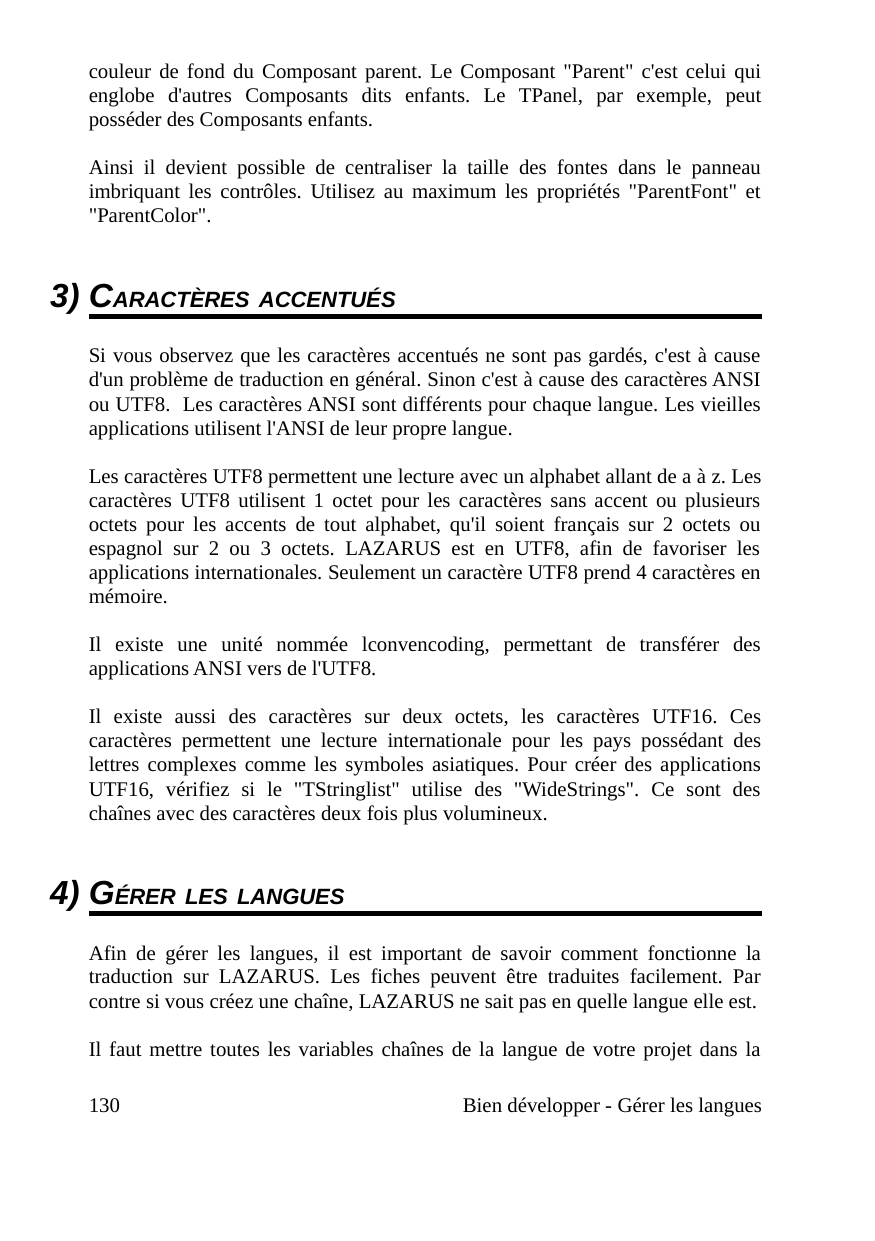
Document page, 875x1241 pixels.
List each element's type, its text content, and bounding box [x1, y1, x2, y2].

text Il faut mettre toutes les variables chaînes de la langue de votre projet dans la [88, 1037, 762, 1061]
subtitle Caractères accentués [88, 276, 762, 319]
text couleur de fond du Composant parent. Le Composant "Parent" c'est celui qui englobe d'autres Composants dits enfants. Le TPanel, par exemple, peut posséder des Composants enfants. [88, 59, 762, 131]
text Les caractères UTF8 permettent une lecture avec un alphabet allant de a à z. Les caractères UTF8 utilisent 1 octet pour les caractères sans accent ou plusieurs octets pour les accents de tout alphabet, qu'il soient français sur 2 octets ou espagnol sur 2 ou 3 octets. LAZARUS est en UTF8, afin de favoriser les applications internationales. Seulement un caractère UTF8 prend 4 caractères en mémoire. [88, 464, 762, 608]
text Ainsi il devient possible de centraliser la taille des fontes dans le panneau imbriquant les contrôles. Utilisez au maximum les propriétés "ParentFont" et "ParentColor". [88, 155, 762, 227]
subtitle Gérer les langues [88, 873, 762, 916]
text Si vous observez que les caractères accentués ne sont pas gardés, c'est à cause d'un problème de traduction en général. Sinon c'est à cause des caractères ANSI ou UTF8. Les caractères ANSI sont différents pour chaque langue. Les vieilles applications utilisent l'ANSI de leur propre langue. [88, 343, 762, 439]
text Il existe aussi des caractères sur deux octets, les caractères UTF16. Ces caractères permettent une lecture internationale pour les pays possédant des lettres complexes comme les symboles asiatiques. Pour créer des applications UTF16, vérifiez si le "TStringlist" utilise des "WideStrings". Ce sont des chaînes avec des caractères deux fois plus volumineux. [88, 704, 762, 824]
text Il existe une unité nommée lconvencoding, permettant de transférer des applications ANSI vers de l'UTF8. [88, 632, 762, 680]
text Afin de gérer les langues, il est important de savoir comment fonctionne la traduction sur LAZARUS. Les fiches peuvent être traduites facilement. Par contre si vous créez une chaîne, LAZARUS ne sait pas en quelle langue elle est. [88, 940, 762, 1013]
